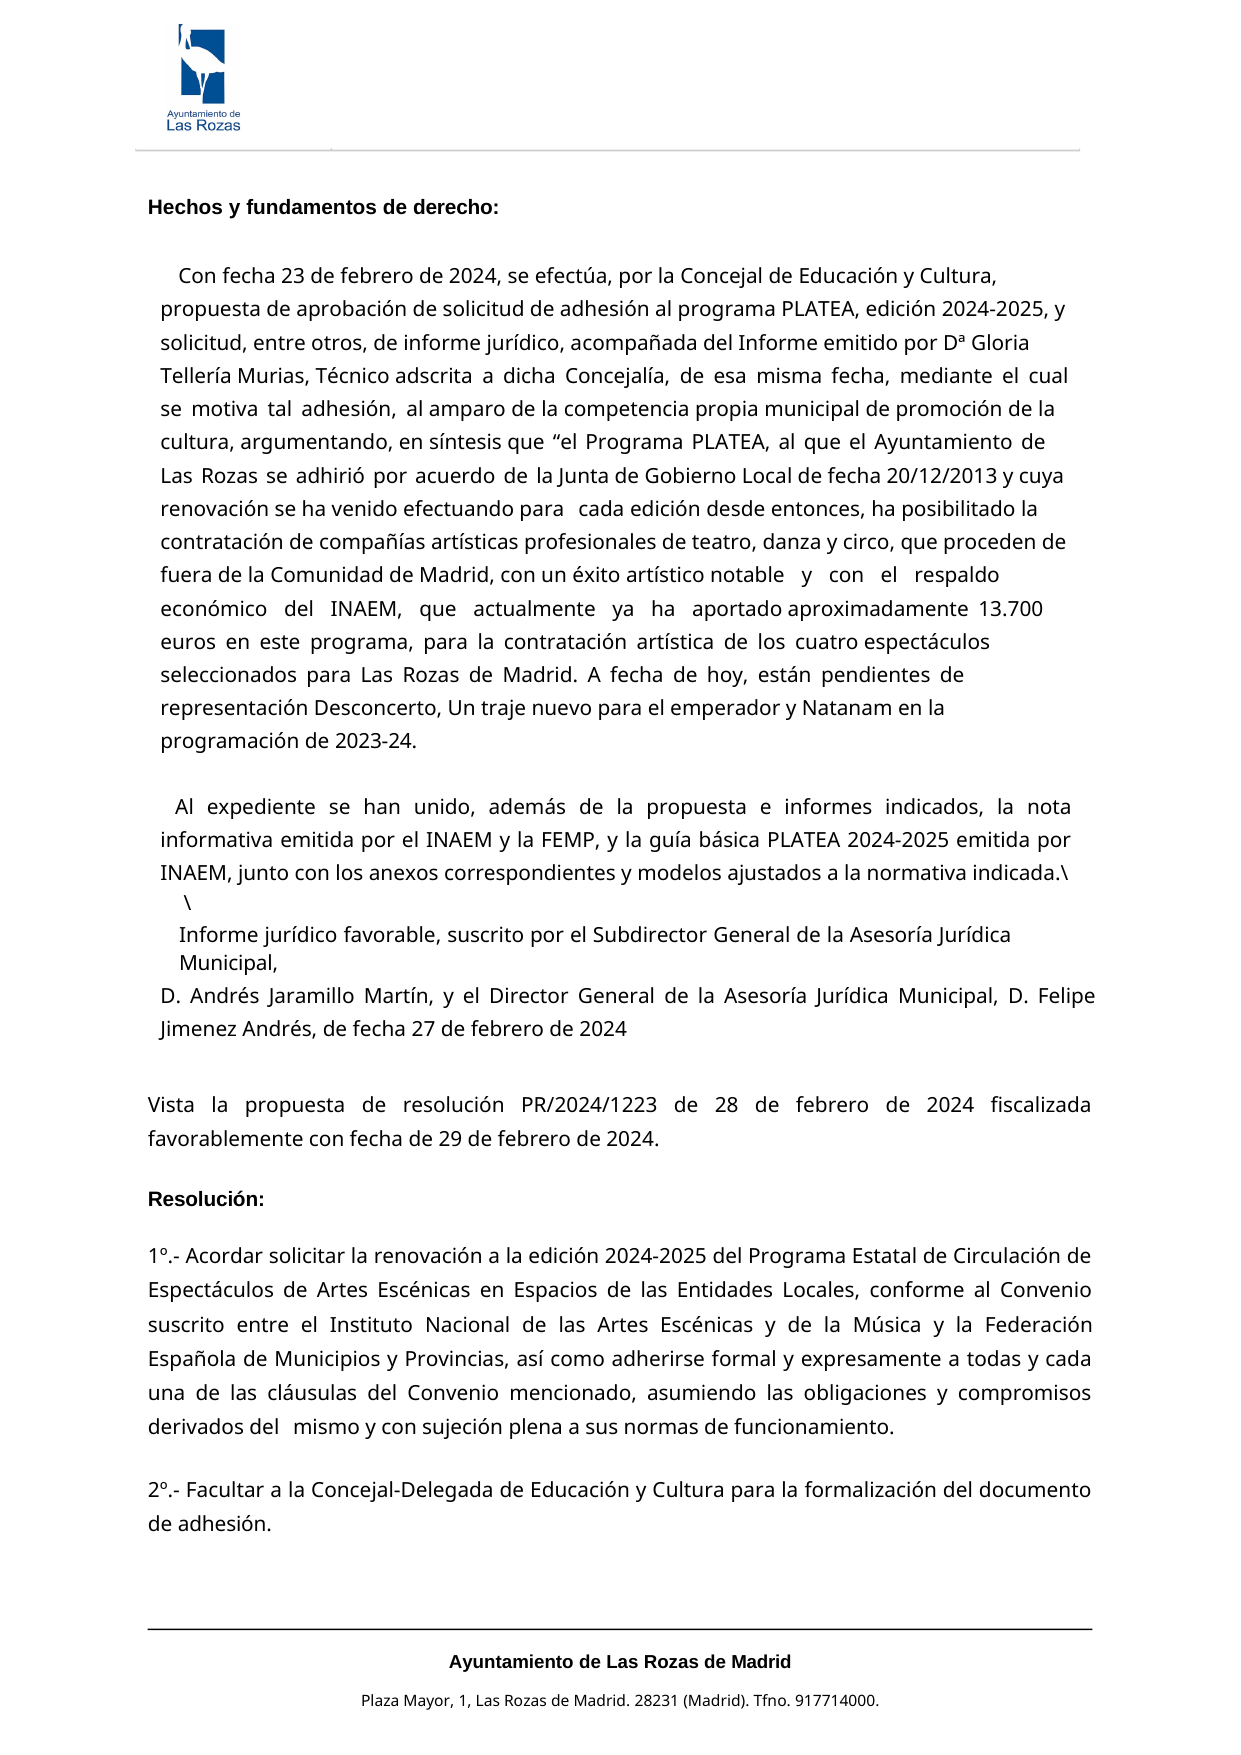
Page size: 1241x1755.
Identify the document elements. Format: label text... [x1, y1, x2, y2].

text D. Andrés Jaramillo Martín, y el Director General de la Asesoría Jurídica Municipal, D. Felipe Jimenez Andrés, de fecha 27 de febrero de 2024 [160, 981, 1105, 1043]
text Vista la propuesta de resolución PR/2024/1223 de 28 de febrero de 2024 fiscalizada favorablemente con fecha de 29 de febrero de 2024. [148, 1090, 1093, 1152]
subtitle Hechos y fundamentos de derecho: [148, 195, 1105, 219]
text 2º.- Facultar a la Concejal-Delegada de Educación y Cultura para la formalización del documento de adhesión. [148, 1475, 1093, 1538]
text Con fecha 23 de febrero de 2024, se efectúa, por la Concejal de Educación y Cultura, propuesta de aprobación de solicitud de adhesión al programa PLATEA, edición 2024-2025, y solicitud, entre otros, de informe jurídico, acompañada del Informe emitido por Dª Gloria Tellería Murias, Técnico adscrita a dicha Concejalía, de esa misma fecha, mediante el cual se motiva tal adhesión, al amparo de la competencia propia municipal de promoción de la cultura, argumentando, en síntesis que “el Programa PLATEA, al que el Ayuntamiento de Las Rozas se adhirió por acuerdo de la Junta de Gobierno Local de fecha 20/12/2013 y cuya renovación se ha venido efectuando para cada edición desde entonces, ha posibilitado la contratación de compañías artísticas profesionales de teatro, danza y circo, que proceden de fuera de la Comunidad de Madrid, con un éxito artístico notable y con el respaldo económico del INAEM, que actualmente ya ha aportado aproximadamente 13.700 euros en este programa, para la contratación artística de los cuatro espectáculos seleccionados para Las Rozas de Madrid. A fecha de hoy, están pendientes de representación Desconcerto, Un traje nuevo para el emperador y Natanam en la programación de 2023-24. [160, 261, 1074, 755]
subtitle Resolución: [148, 1187, 1105, 1211]
text Informe jurídico favorable, suscrito por el Subdirector General de la Asesoría Jurídica Municipal, [179, 920, 1105, 977]
text 1º.- Acordar solicitar la renovación a la edición 2024-2025 del Programa Estatal de Circulación de Espectáculos de Artes Escénicas en Espacios de las Entidades Locales, conforme al Convenio suscrito entre el Instituto Nacional de las Artes Escénicas y de la Música y la Federación Española de Municipios y Provincias, así como adherirse formal y expresamente a todas y cada una de las cláusulas del Convenio mencionado, asumiendo las obligaciones y compromisos derivados del mismo y con sujeción plena a sus normas de funcionamiento. [148, 1242, 1093, 1440]
text \ [183, 891, 1105, 915]
text Al expediente se han unido, además de la propuesta e informes indicados, la nota informativa emitida por el INAEM y la FEMP, y la guía básica PLATEA 2024-2025 emitida por INAEM, junto con los anexos correspondientes y modelos ajustados a la normativa indicada.\ [160, 792, 1073, 887]
